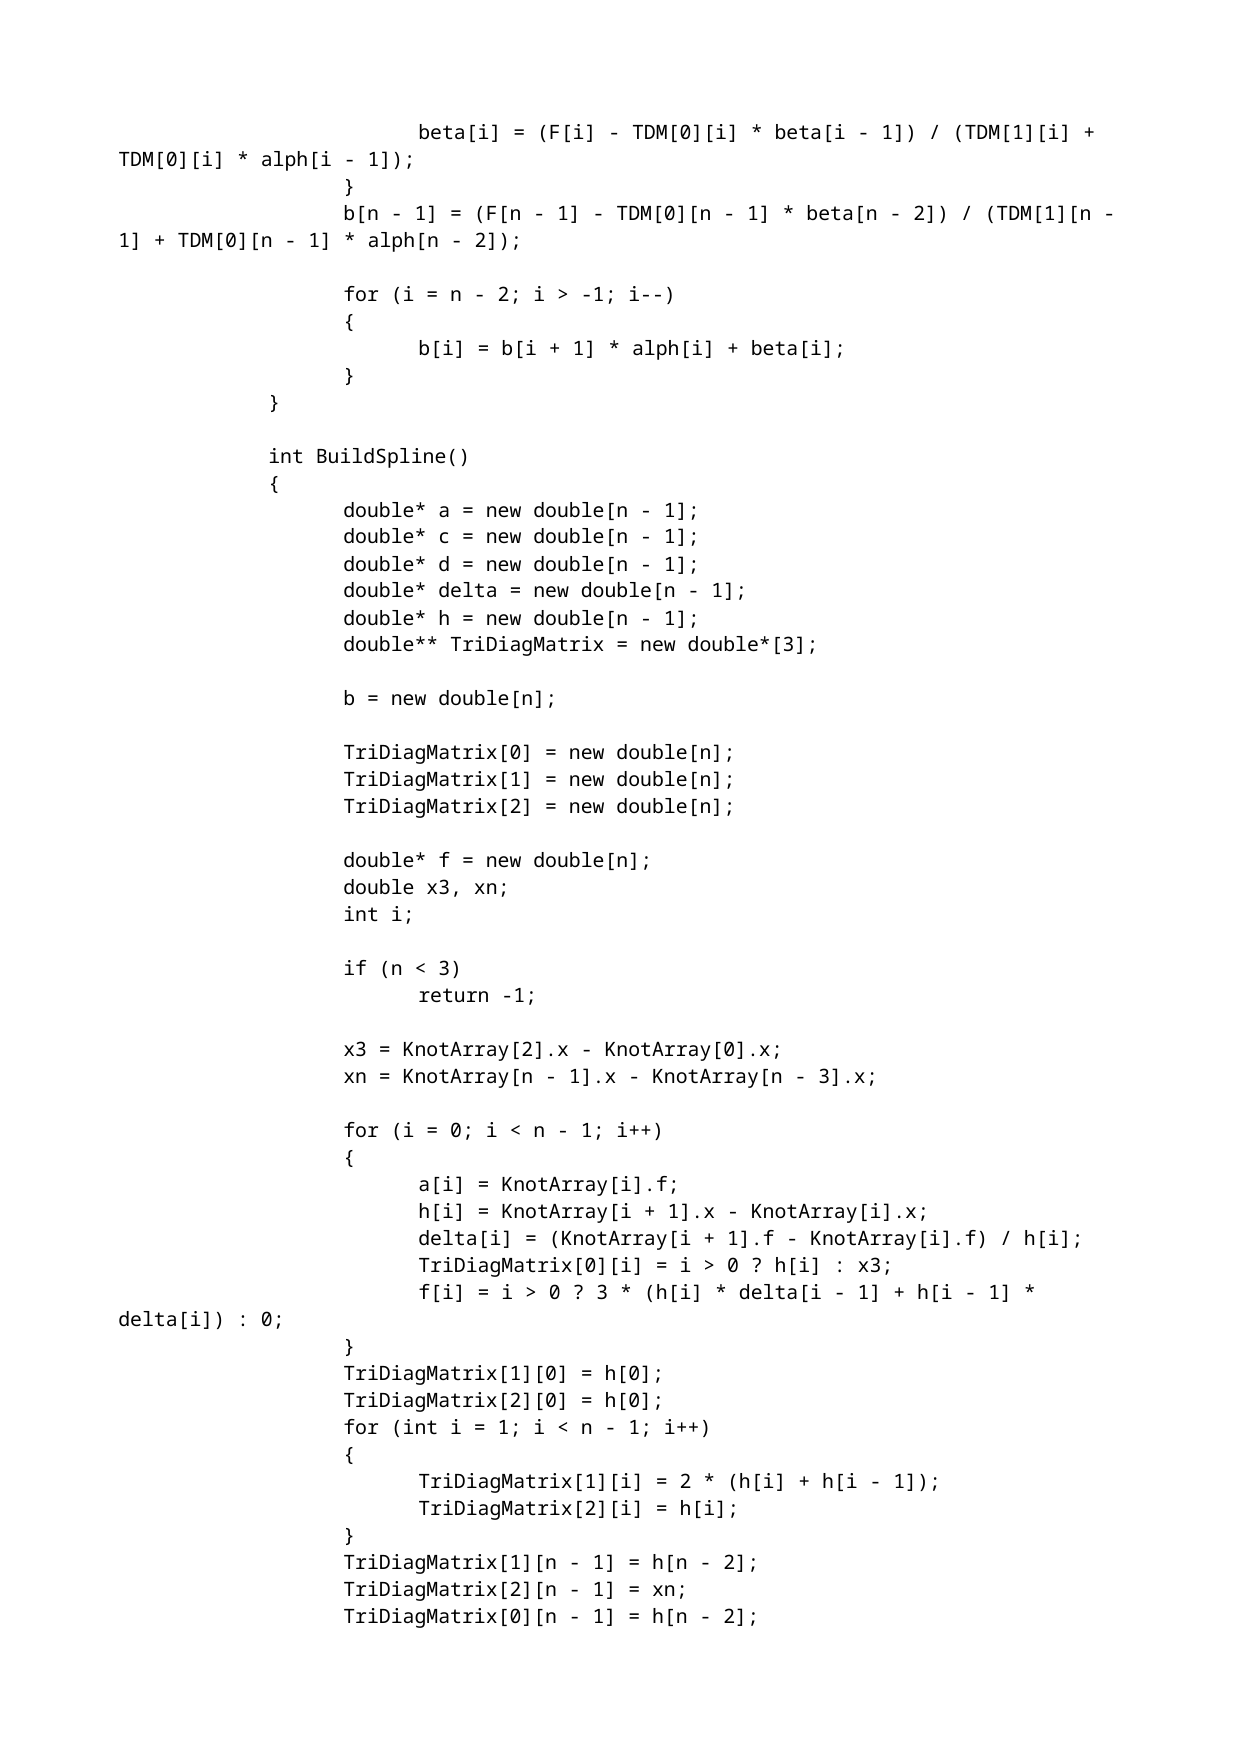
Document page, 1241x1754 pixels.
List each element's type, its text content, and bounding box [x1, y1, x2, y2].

text double* delta = new double[n - 1]; [118, 577, 1122, 604]
text double* f = new double[n]; [118, 847, 1122, 873]
text TriDiagMatrix[0][i] = i > 0 ? h[i] : x3; [118, 1251, 1122, 1278]
text if (n < 3) [118, 954, 1122, 981]
text TriDiagMatrix[1] = new double[n]; [118, 766, 1122, 793]
text int BuildSpline() [118, 442, 1122, 469]
text x3 = KnotArray[2].x - KnotArray[0].x; [118, 1035, 1122, 1062]
text TriDiagMatrix[1][0] = h[0]; [118, 1359, 1122, 1386]
text double* d = new double[n - 1]; [118, 550, 1122, 577]
text TriDiagMatrix[0][n - 1] = h[n - 2]; [118, 1602, 1122, 1629]
text double** TriDiagMatrix = new double*[3]; [118, 631, 1122, 658]
text } [118, 172, 1122, 199]
text a[i] = KnotArray[i].f; [118, 1170, 1122, 1197]
text TriDiagMatrix[2][n - 1] = xn; [118, 1575, 1122, 1602]
text delta[i] = (KnotArray[i + 1].f - KnotArray[i].f) / h[i]; [118, 1224, 1122, 1251]
text b = new double[n]; [118, 685, 1122, 712]
text TriDiagMatrix[2][i] = h[i]; [118, 1494, 1122, 1521]
text { [118, 307, 1122, 334]
text } [118, 1521, 1122, 1548]
text TriDiagMatrix[2][0] = h[0]; [118, 1386, 1122, 1413]
text TriDiagMatrix[2] = new double[n]; [118, 793, 1122, 819]
text { [118, 1440, 1122, 1467]
text beta[i] = (F[i] - TDM[0][i] * beta[i - 1]) / (TDM[1][i] + TDM[0][i] * alph[i - 1]); [118, 118, 1122, 172]
text h[i] = KnotArray[i + 1].x - KnotArray[i].x; [118, 1197, 1122, 1224]
text TriDiagMatrix[1][n - 1] = h[n - 2]; [118, 1548, 1122, 1575]
text double* c = new double[n - 1]; [118, 523, 1122, 550]
text for (i = n - 2; i > -1; i--) [118, 280, 1122, 307]
text double* a = new double[n - 1]; [118, 496, 1122, 523]
text return -1; [118, 981, 1122, 1008]
text for (i = 0; i < n - 1; i++) [118, 1116, 1122, 1143]
text } [118, 388, 1122, 415]
text b[n - 1] = (F[n - 1] - TDM[0][n - 1] * beta[n - 2]) / (TDM[1][n - 1] + TDM[0][n - 1] * alph[n - 2]); [118, 199, 1122, 253]
text } [118, 361, 1122, 388]
text TriDiagMatrix[1][i] = 2 * (h[i] + h[i - 1]); [118, 1467, 1122, 1494]
text TriDiagMatrix[0] = new double[n]; [118, 739, 1122, 766]
text } [118, 1332, 1122, 1359]
text double* h = new double[n - 1]; [118, 604, 1122, 631]
text f[i] = i > 0 ? 3 * (h[i] * delta[i - 1] + h[i - 1] * delta[i]) : 0; [118, 1278, 1122, 1332]
text { [118, 1143, 1122, 1170]
text b[i] = b[i + 1] * alph[i] + beta[i]; [118, 334, 1122, 361]
text xn = KnotArray[n - 1].x - KnotArray[n - 3].x; [118, 1062, 1122, 1089]
text double x3, xn; [118, 873, 1122, 901]
text { [118, 469, 1122, 496]
text int i; [118, 901, 1122, 927]
text for (int i = 1; i < n - 1; i++) [118, 1413, 1122, 1440]
